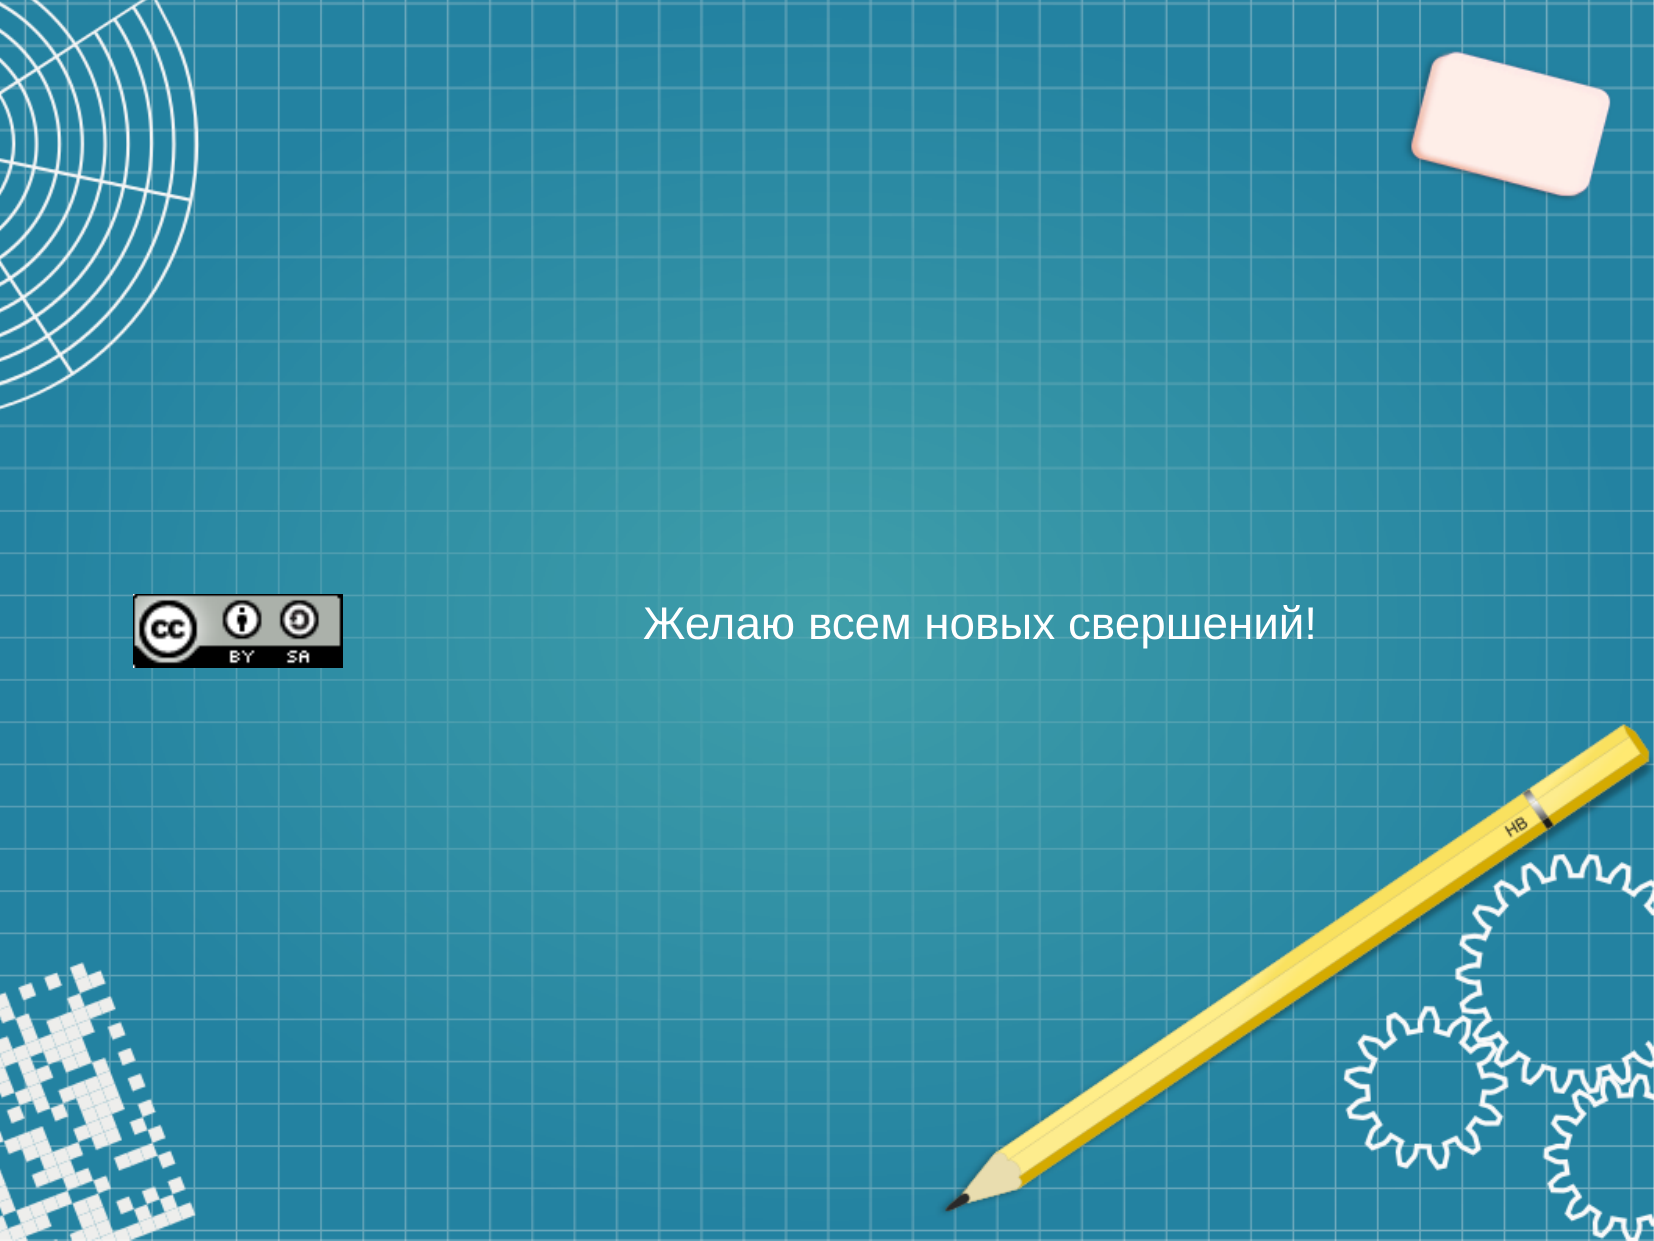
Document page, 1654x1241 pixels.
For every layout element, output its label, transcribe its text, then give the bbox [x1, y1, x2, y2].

picture [0, 0, 1654, 1241]
title Желаю всем новых свершений! [389, 519, 1571, 727]
